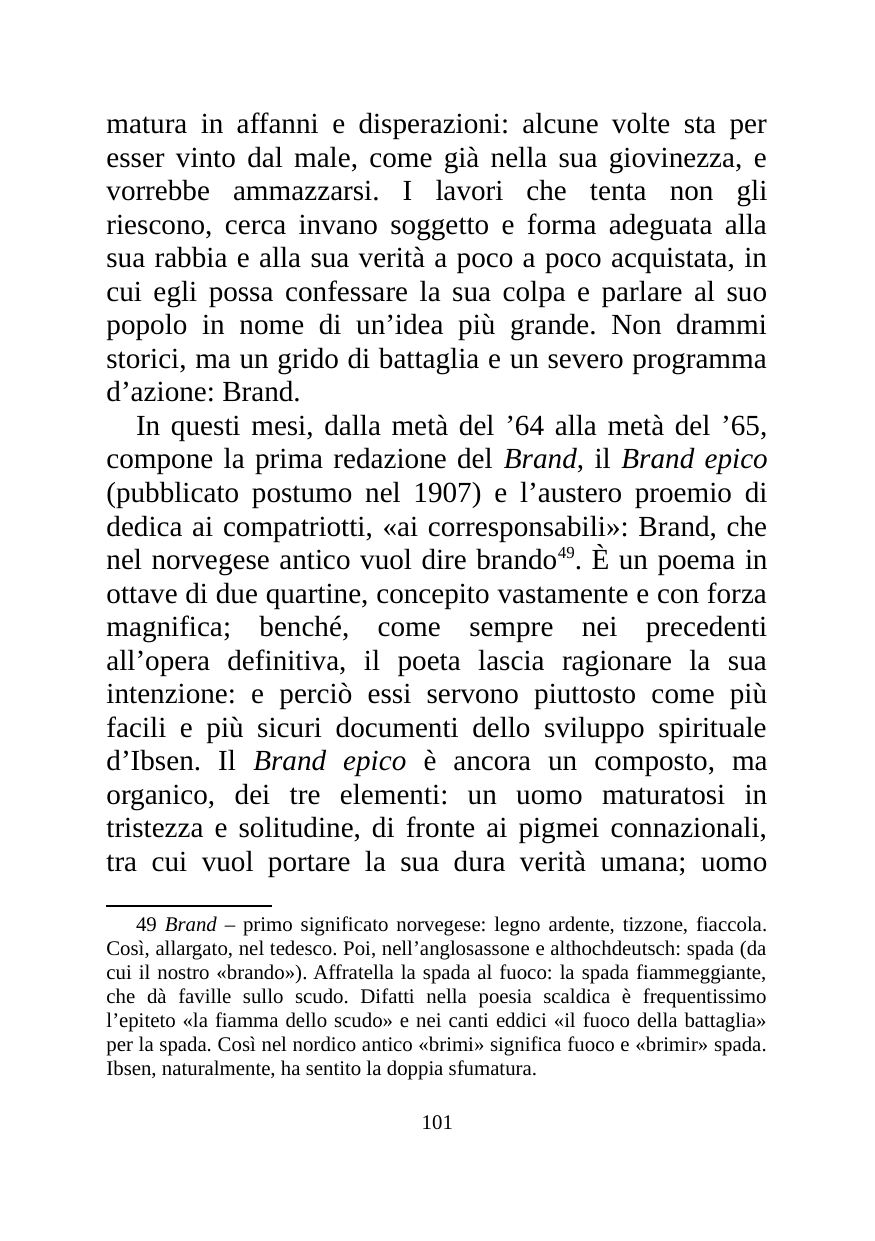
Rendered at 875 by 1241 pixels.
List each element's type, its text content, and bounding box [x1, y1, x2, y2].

text In questi mesi, dalla metà del ’64 alla metà del ’65, compone la prima redazione del Brand, il Brand epico (pubblicato postumo nel 1907) e l’austero proemio di dedica ai compatriotti, «ai corresponsabili»: Brand, che nel norvegese antico vuol dire brando. È un poema in ottave di due quartine, concepito vastamente e con forza magnifica; benché, come sempre nei precedenti all’opera definitiva, il poeta lascia ragionare la sua intenzione: e perciò essi servono piuttosto come più facili e più sicuri documenti dello sviluppo spirituale d’Ibsen. Il Brand epico è ancora un composto, ma organico, dei tre elementi: un uomo maturatosi in tristezza e solitudine, di fronte ai pigmei connazionali, tra cui vuol portare la sua dura verità umana; uomo [106, 408, 768, 878]
text Brand – primo significato norvegese: legno ardente, tizzone, fiaccola. Così, allargato, nel tedesco. Poi, nell’anglosassone e althochdeutsch: spada (da cui il nostro «brando»). Affratella la spada al fuoco: la spada fiammeggiante, che dà faville sullo scudo. Difatti nella poesia scaldica è frequentissimo l’epiteto «la fiamma dello scudo» e nei canti eddici «il fuoco della battaglia» per la spada. Così nel nordico antico «brimi» significa fuoco e «brimir» spada. Ibsen, naturalmente, ha sentito la doppia sfumatura. [106, 912, 768, 1080]
text matura in affanni e disperazioni: alcune volte sta per esser vinto dal male, come già nella sua giovinezza, e vorrebbe ammazzarsi. I lavori che tenta non gli riescono, cerca invano soggetto e forma adeguata alla sua rabbia e alla sua verità a poco a poco acquistata, in cui egli possa confessare la sua colpa e parlare al suo popolo in nome di un’idea più grande. Non drammi storici, ma un grido di battaglia e un severo programma d’azione: Brand. [106, 106, 768, 408]
